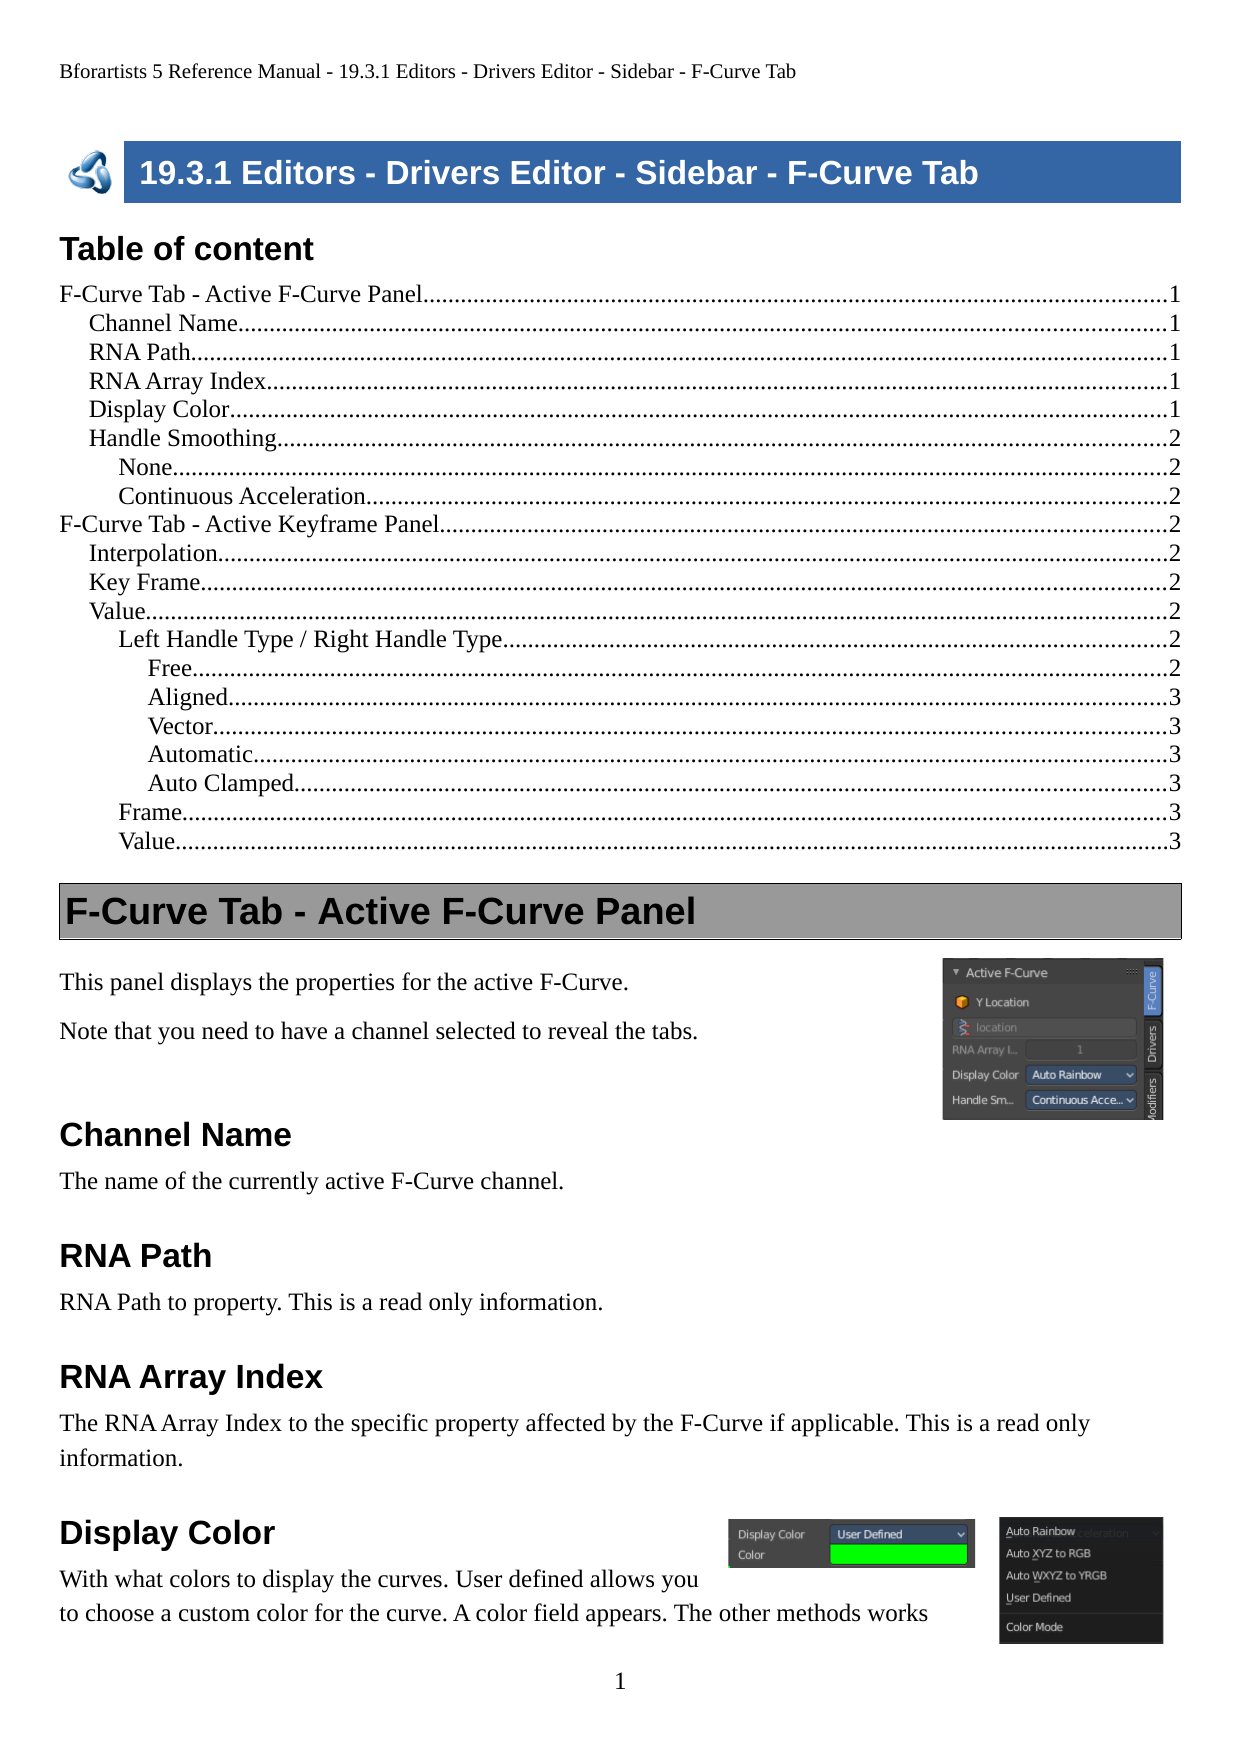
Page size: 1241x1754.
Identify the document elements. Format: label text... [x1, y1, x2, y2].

text Left Handle Type / Right Handle Type 2 [118, 624, 1181, 653]
text Value 2 [88, 596, 1181, 624]
table_header F-Curve Tab - Active F-Curve Panel [60, 884, 1181, 938]
text The RNA Array Index to the specific property affected by the F-Curve if applicable. This is a read only information. [59, 1408, 1181, 1471]
text Handle Smoothing 2 [88, 423, 1181, 452]
text Key Frame 2 [88, 567, 1181, 596]
text Note that you need to have a channel selected to reveal the tabs. [59, 1016, 942, 1045]
text Interpolation 2 [88, 538, 1181, 567]
text Vector 3 [147, 711, 1181, 739]
text Channel Name 1 [88, 308, 1181, 337]
subtitle RNA Array Index [59, 1357, 1181, 1396]
text With what colors to display the curves. User defined allows you to choose a custom color for the curve. A color field appears. The other methods works [59, 1564, 999, 1627]
text Frame 3 [118, 797, 1181, 826]
table_header [59, 141, 124, 203]
text Value 3 [118, 826, 1181, 854]
picture [999, 1517, 1164, 1644]
text RNA Path 1 [88, 337, 1181, 366]
picture [728, 1519, 976, 1568]
table_header 19.3.1 Editors - Drivers Editor - Sidebar - F-Curve Tab [124, 141, 1181, 203]
text This panel displays the properties for the active F-Curve. [59, 967, 942, 996]
text Aligned 3 [147, 682, 1181, 711]
text None 2 [118, 452, 1181, 481]
picture [942, 958, 1164, 1120]
text The name of the currently active F-Curve channel. [59, 1166, 1181, 1195]
text RNA Array Index 1 [88, 366, 1181, 394]
subtitle Table of content [59, 228, 1181, 267]
text Auto Clamped 3 [147, 768, 1181, 797]
text F-Curve Tab - Active Keyframe Panel 2 [59, 509, 1181, 538]
picture [65, 147, 114, 197]
subtitle Display Color [59, 1513, 1181, 1551]
subtitle Channel Name [59, 1115, 1181, 1154]
text Continuous Acceleration 2 [118, 481, 1181, 509]
text RNA Path to property. This is a read only information. [59, 1287, 1181, 1316]
text Free 2 [147, 653, 1181, 682]
text Automatic 3 [147, 739, 1181, 768]
text F-Curve Tab - Active F-Curve Panel 1 [59, 279, 1181, 308]
text Display Color 1 [88, 394, 1181, 423]
subtitle RNA Path [59, 1236, 1181, 1275]
